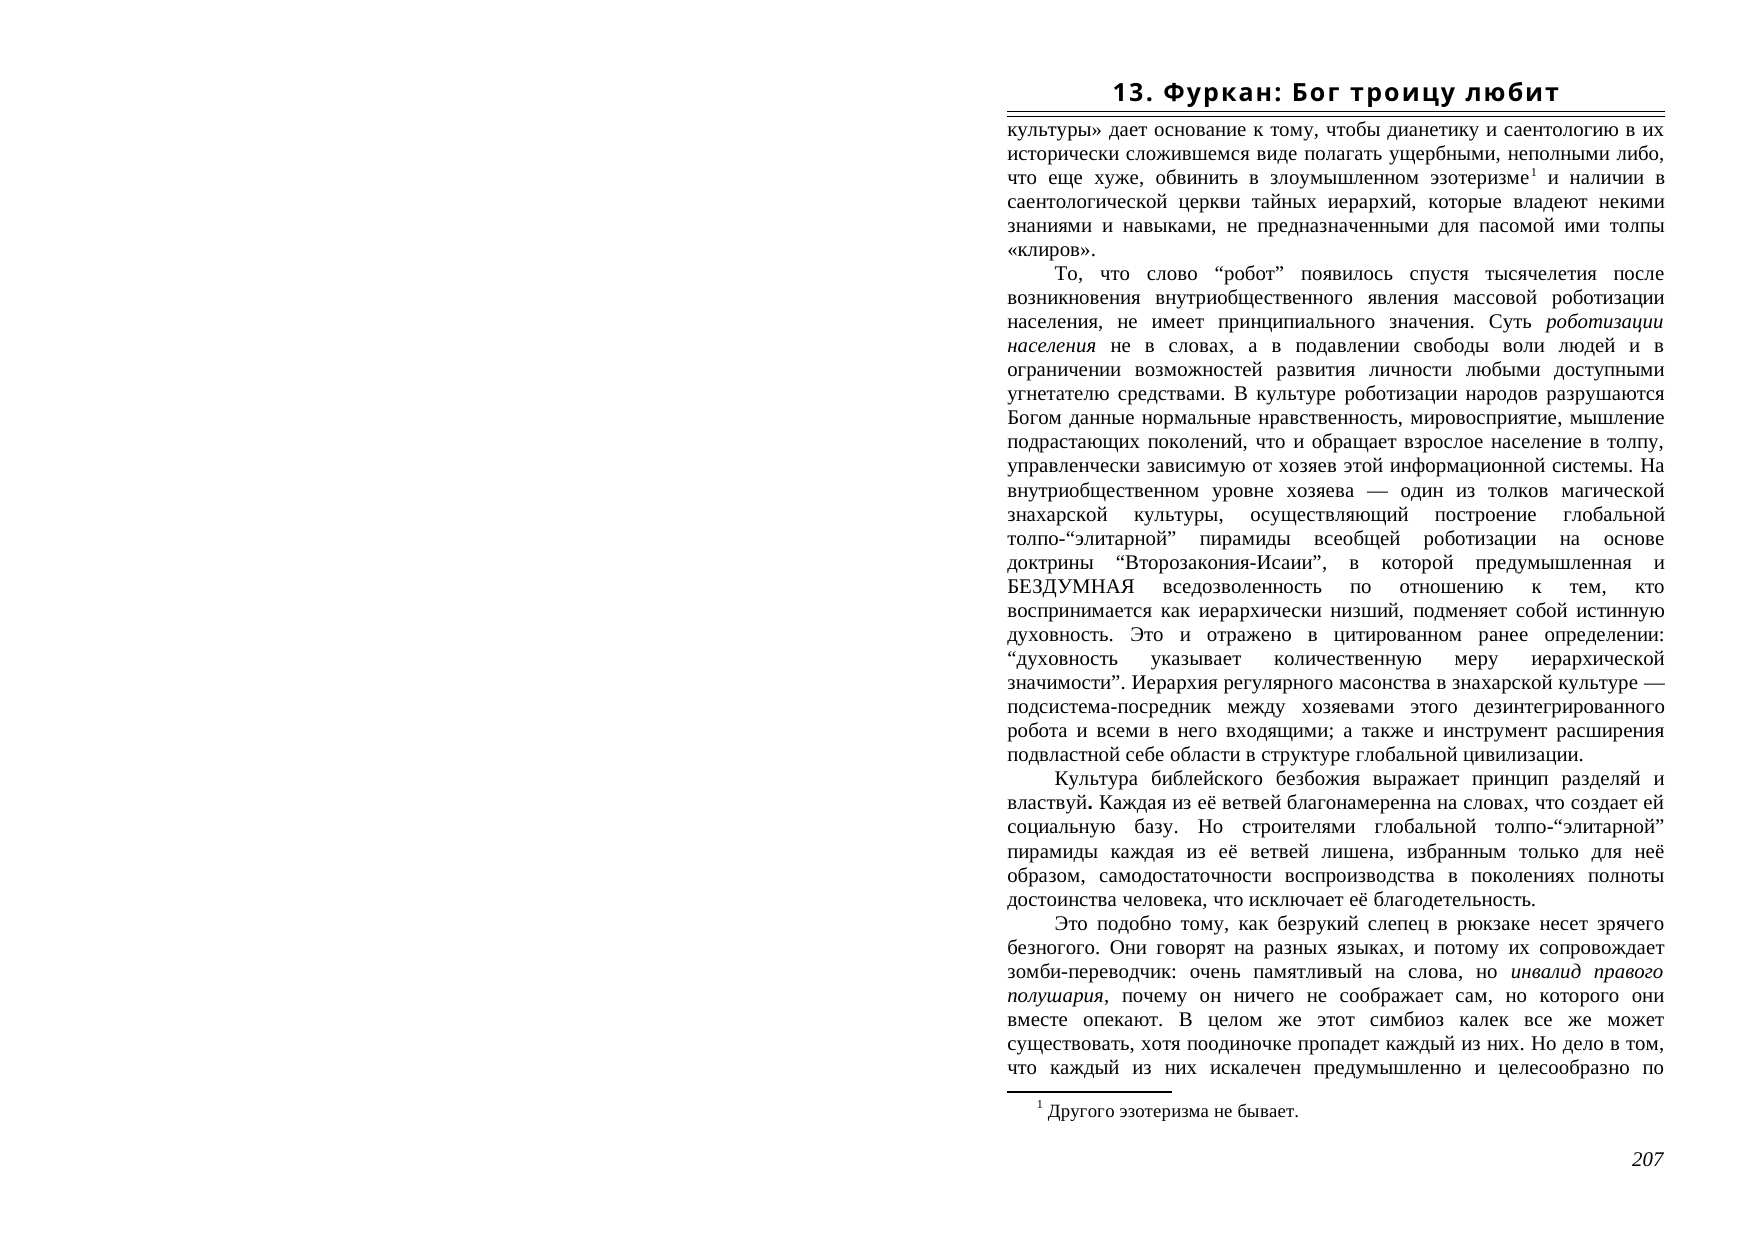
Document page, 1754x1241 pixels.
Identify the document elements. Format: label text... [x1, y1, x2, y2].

text То, что слово “робот” появилось спустя тысячелетия после возникновения внутриобщественного явления массовой роботизации населения, не имеет принципиального значения. Суть роботизации населения не в словах, а в подавлении свободы воли людей и в ограничении возможностей развития личности любыми доступными угнетателю средствами. В культуре роботизации народов разрушаются Богом данные нормальные нравственность, мировосприятие, мышление подрастающих поколений, что и обращает взрослое население в толпу, управленчески зависимую от хозяев этой информационной системы. На внутриобщественном уровне хозяева — один из толков магической знахарской культуры, осущест­вляющий построение глобальной толпо-“элитарной” пирамиды всеобщей роботизации на основе доктрины “Второзакония-Исаии”, в которой предумышленная и БЕЗДУМНАЯ вседозволенность по отношению к тем, кто воспринимается как иерархически низший, подменяет собой истинную духовность. Это и отражено в цитированном ранее определении: “духовность указывает количественную меру иерархической значимости”. Иерархия регулярного масонства в знахарской культуре — подсистема-посредник между хозяевами этого дезинтегрированного робота и всеми в него входящими; а также и инструмент расширения подвластной себе области в структуре глобальной цивилизации. [1007, 261, 1665, 766]
text культуры» дает основание к тому, чтобы дианетику и саентологию в их исторически сложившемся виде полагать ущербными, неполными либо, что еще хуже, обвинить в злоумышленном эзотеризме и наличии в саентологической церкви тайных иерархий, которые владеют некими знаниями и навыками, не предназначенными для пасомой ими толпы «клиров». [1007, 117, 1665, 261]
text Другого эзотеризма не бывает. [1007, 1098, 1665, 1122]
text Культура библейского безбожия выражает принцип разделяй и властвуй. Каждая из её ветвей благонамеренна на словах, что создает ей социальную базу. Но строителями глобальной толпо-“элитарной” пирамиды каждая из её ветвей лишена, избранным только для неё образом, самодостаточности воспроизводства в поколениях полноты достоинства человека, что исключает её благодетельность. [1007, 766, 1665, 911]
text Это подобно тому, как безрукий слепец в рюкзаке несет зрячего безногого. Они говорят на разных языках, и потому их сопровождает зомби-переводчик: очень памятливый на слова, но инвалид правого полушария, почему он ничего не соображает сам, но которого они вместе опекают. В целом же этот симбиоз калек все же может существовать, хотя поодиночке пропадет каждый из них. Но дело в том, что каждый из них искалечен предумышленно и целесообразно по [1007, 911, 1665, 1079]
